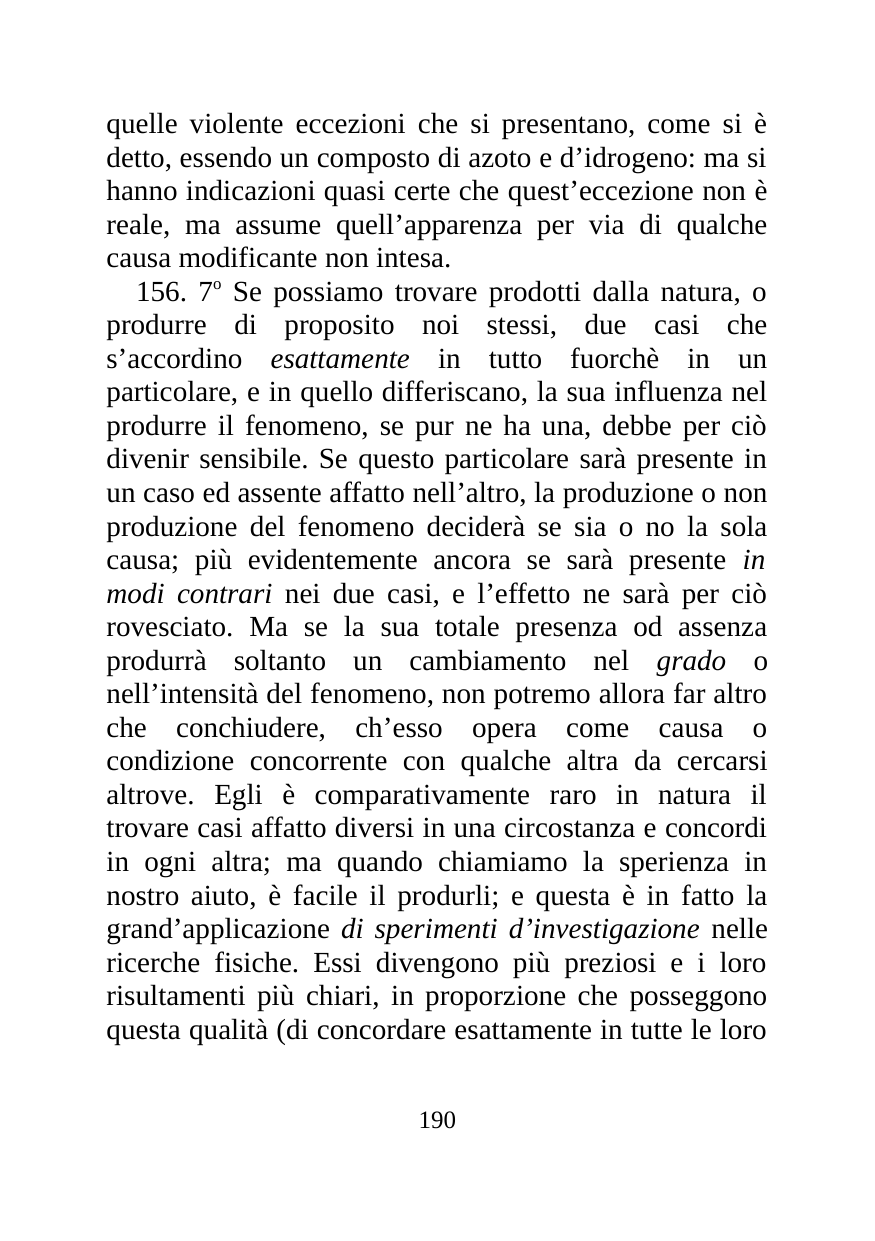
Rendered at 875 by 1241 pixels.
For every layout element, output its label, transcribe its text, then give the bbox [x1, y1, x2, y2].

text 156. 7o Se possiamo trovare prodotti dalla natura, o produrre di proposito noi stessi, due casi che s’accordino esattamente in tutto fuorchè in un particolare, e in quello differiscano, la sua influenza nel produrre il fenomeno, se pur ne ha una, debbe per ciò divenir sensibile. Se questo particolare sarà presente in un caso ed assente affatto nell’altro, la produzione o non produzione del fenomeno deciderà se sia o no la sola causa; più evidentemente ancora se sarà presente in modi contrari nei due casi, e l’effetto ne sarà per ciò rovesciato. Ma se la sua totale presenza od assenza produrrà soltanto un cambiamento nel grado o nell’intensità del fenomeno, non potremo allora far altro che conchiudere, ch’esso opera come causa o condizione concorrente con qualche altra da cercarsi altrove. Egli è comparativamente raro in natura il trovare casi affatto diversi in una circostanza e concordi in ogni altra; ma quando chiamiamo la sperienza in nostro aiuto, è facile il produrli; e questa è in fatto la grand’applicazione di sperimenti d’investigazione nelle ricerche fisiche. Essi divengono più preziosi e i loro risultamenti più chiari, in proporzione che posseggono questa qualità (di concordare esattamente in tutte le loro [106, 274, 768, 1045]
text quelle violente eccezioni che si presentano, come si è detto, essendo un composto di azoto e d’idrogeno: ma si hanno indicazioni quasi certe che quest’eccezione non è reale, ma assume quell’apparenza per via di qualche causa modificante non intesa. [106, 106, 768, 274]
